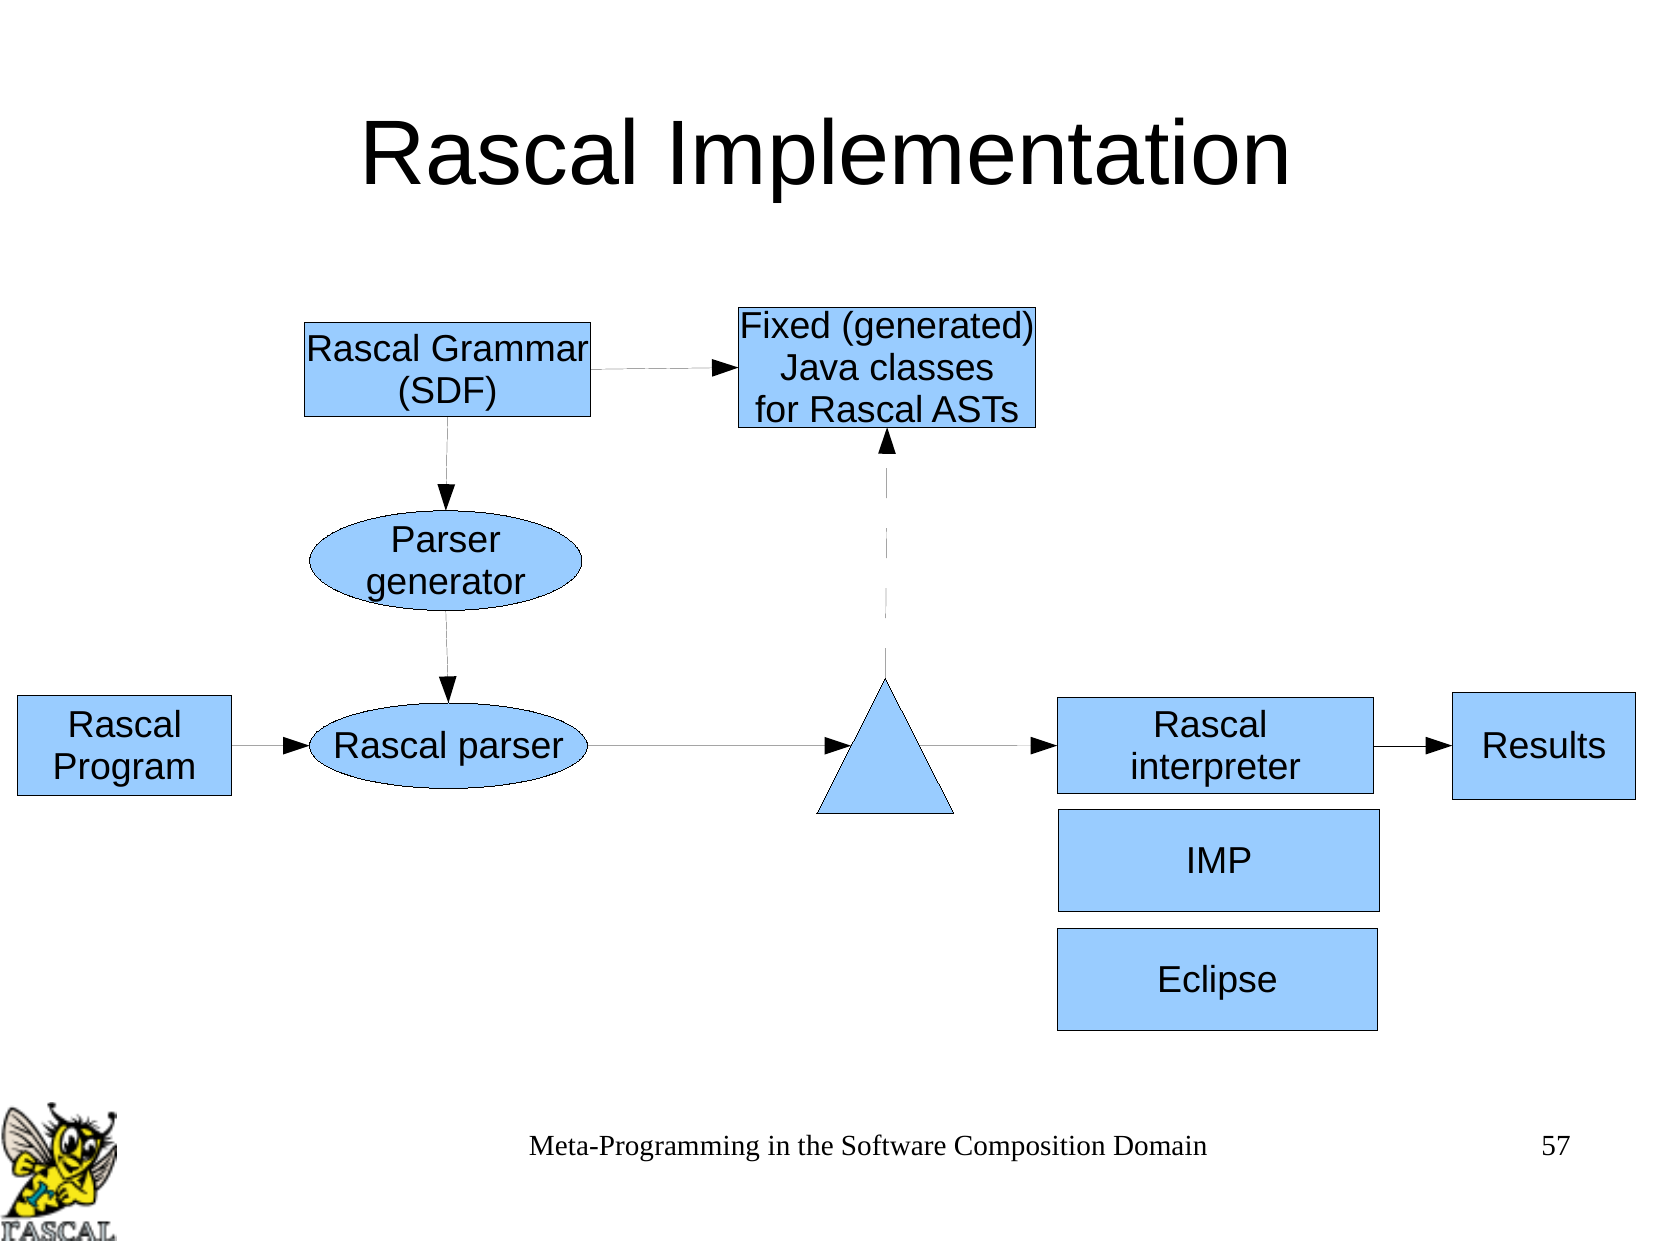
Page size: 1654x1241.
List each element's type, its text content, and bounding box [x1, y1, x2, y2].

text_box Rascal Program [17, 695, 232, 796]
picture [0, 1102, 117, 1241]
text_box Rascal interpreter [1057, 697, 1374, 794]
title Rascal Implementation [82, 49, 1571, 257]
text_box Fixed (generated) Java classes for Rascal ASTs [738, 307, 1036, 428]
text_box IMP [1058, 809, 1380, 912]
text_box Parser generator [309, 510, 582, 611]
text_box Rascal Grammar (SDF) [304, 322, 591, 417]
text_box [816, 678, 954, 814]
text_box Results [1452, 692, 1636, 800]
text_box Eclipse [1057, 928, 1378, 1031]
text_box Rascal parser [309, 702, 588, 789]
